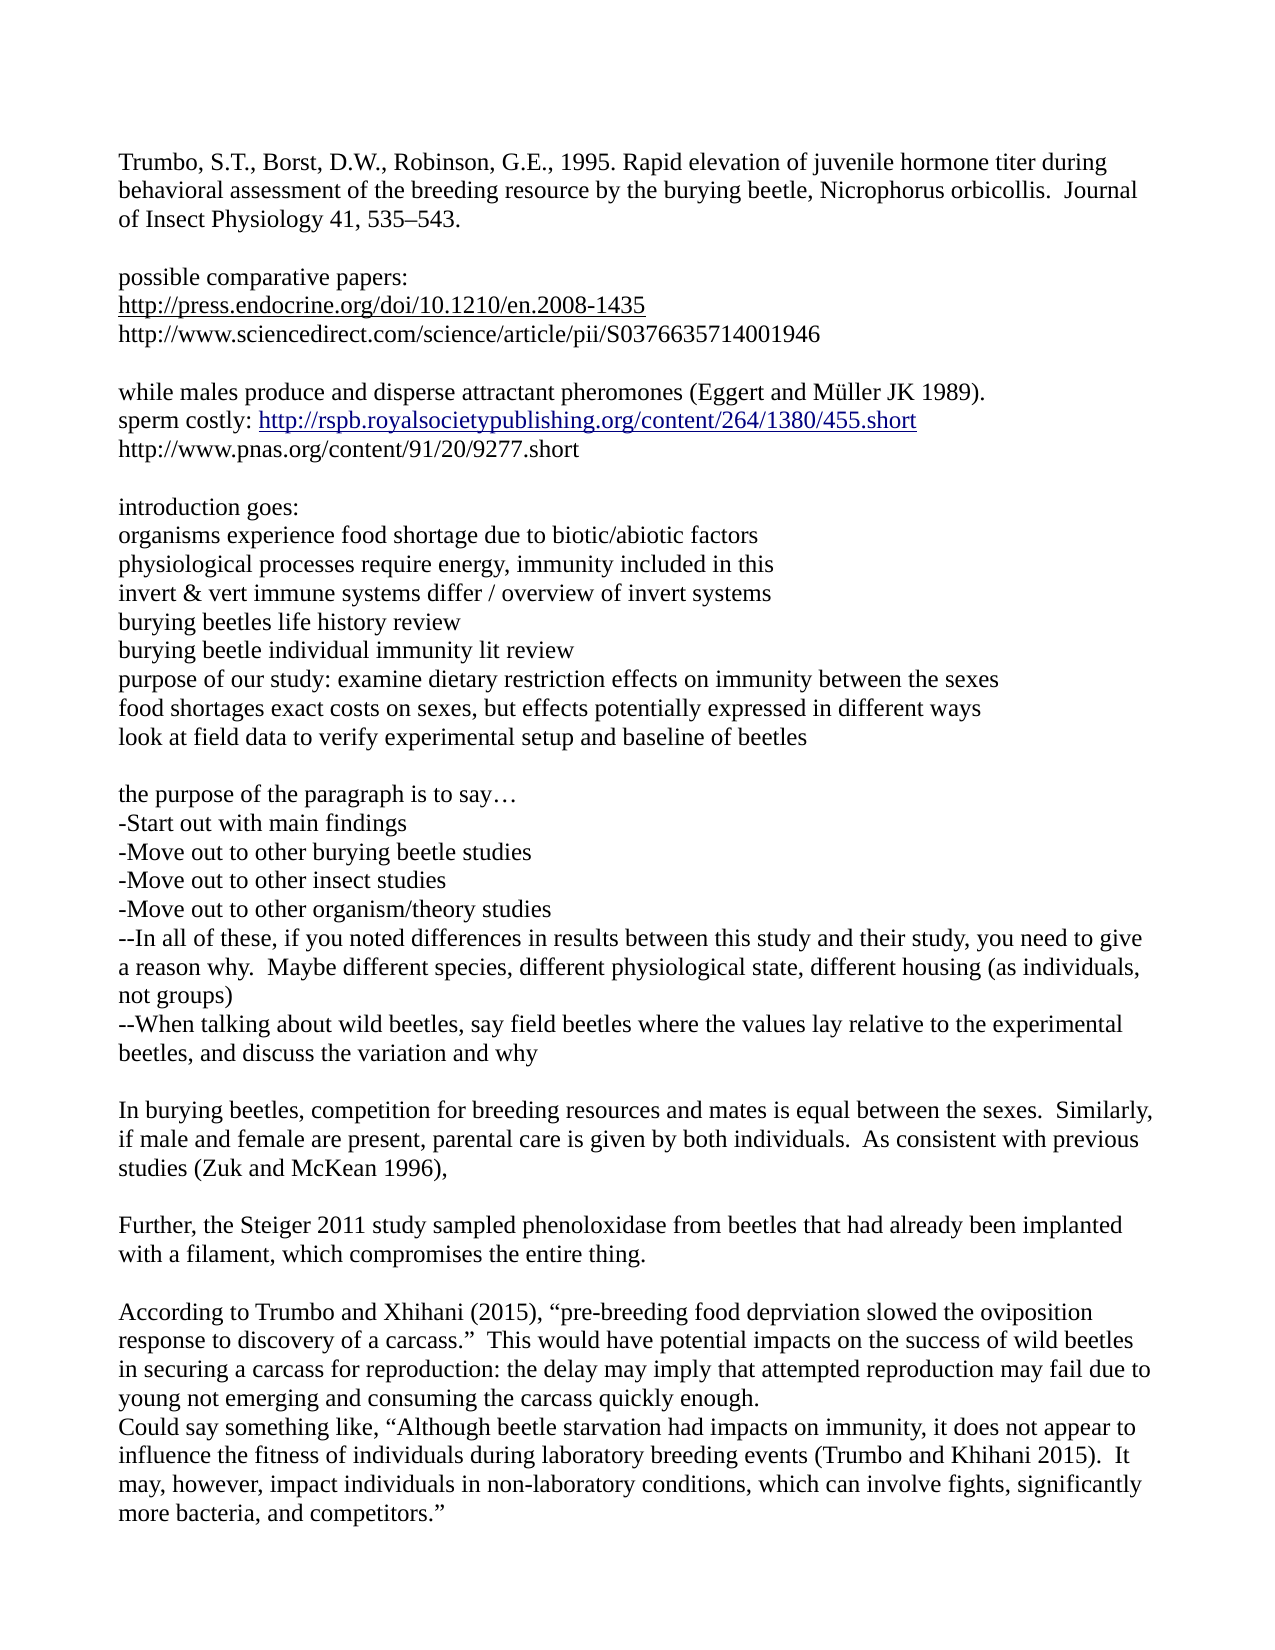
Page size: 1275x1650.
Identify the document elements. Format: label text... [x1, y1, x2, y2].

text organisms experience food shortage due to biotic/abiotic factors [118, 521, 1157, 549]
text the purpose of the paragraph is to say… [118, 779, 1157, 808]
text -Start out with main findings [118, 808, 1157, 837]
text http://www.pnas.org/content/91/20/9277.short [118, 434, 1157, 463]
text -Move out to other burying beetle studies [118, 837, 1157, 866]
text --When talking about wild beetles, say field beetles where the values lay relative to the experimental beetles, and discuss the variation and why [118, 1009, 1157, 1067]
text In burying beetles, competition for breeding resources and mates is equal between the sexes. Similarly, if male and female are present, parental care is given by both individuals. As consistent with previous studies (Zuk and McKean 1996), [118, 1096, 1157, 1182]
text look at field data to verify experimental setup and baseline of beetles [118, 722, 1157, 751]
text --In all of these, if you noted differences in results between this study and their study, you need to give a reason why. Maybe different species, different physiological state, different housing (as individuals, not groups) [118, 923, 1157, 1009]
text introduction goes: [118, 492, 1157, 521]
text http://www.sciencedirect.com/science/article/pii/S0376635714001946 [118, 319, 1157, 348]
text burying beetles life history review [118, 607, 1157, 636]
text http://press.endocrine.org/doi/10.1210/en.2008-1435 [118, 291, 1157, 319]
text possible comparative papers: [118, 262, 1157, 291]
text According to Trumbo and Xhihani (2015), “pre-breeding food deprviation slowed the oviposition response to discovery of a carcass.” This would have potential impacts on the success of wild beetles in securing a carcass for reproduction: the delay may imply that attempted reproduction may fail due to young not emerging and consuming the carcass quickly enough. [118, 1297, 1157, 1412]
text Further, the Steiger 2011 study sampled phenoloxidase from beetles that had already been implanted with a filament, which compromises the entire thing. [118, 1211, 1157, 1268]
text Could say something like, “Although beetle starvation had impacts on immunity, it does not appear to influence the fitness of individuals during laboratory breeding events (Trumbo and Khihani 2015). It may, however, impact individuals in non-laboratory conditions, which can involve fights, significantly more bacteria, and competitors.” [118, 1412, 1157, 1527]
text -Move out to other insect studies [118, 866, 1157, 894]
text burying beetle individual immunity lit review [118, 636, 1157, 664]
text sperm costly: http://rspb.royalsocietypublishing.org/content/264/1380/455.short [118, 406, 1157, 434]
text physiological processes require energy, immunity included in this [118, 549, 1157, 578]
text while males produce and disperse attractant pheromones (Eggert and Müller JK 1989). [118, 377, 1157, 406]
text invert & vert immune systems differ / overview of invert systems [118, 578, 1157, 607]
text food shortages exact costs on sexes, but effects potentially expressed in different ways [118, 693, 1157, 722]
text purpose of our study: examine dietary restriction effects on immunity between the sexes [118, 664, 1157, 693]
text -Move out to other organism/theory studies [118, 894, 1157, 923]
text Trumbo, S.T., Borst, D.W., Robinson, G.E., 1995. Rapid elevation of juvenile hormone titer during behavioral assessment of the breeding resource by the burying beetle, Nicrophorus orbicollis. Journal of Insect Physiology 41, 535–543. [118, 147, 1157, 233]
